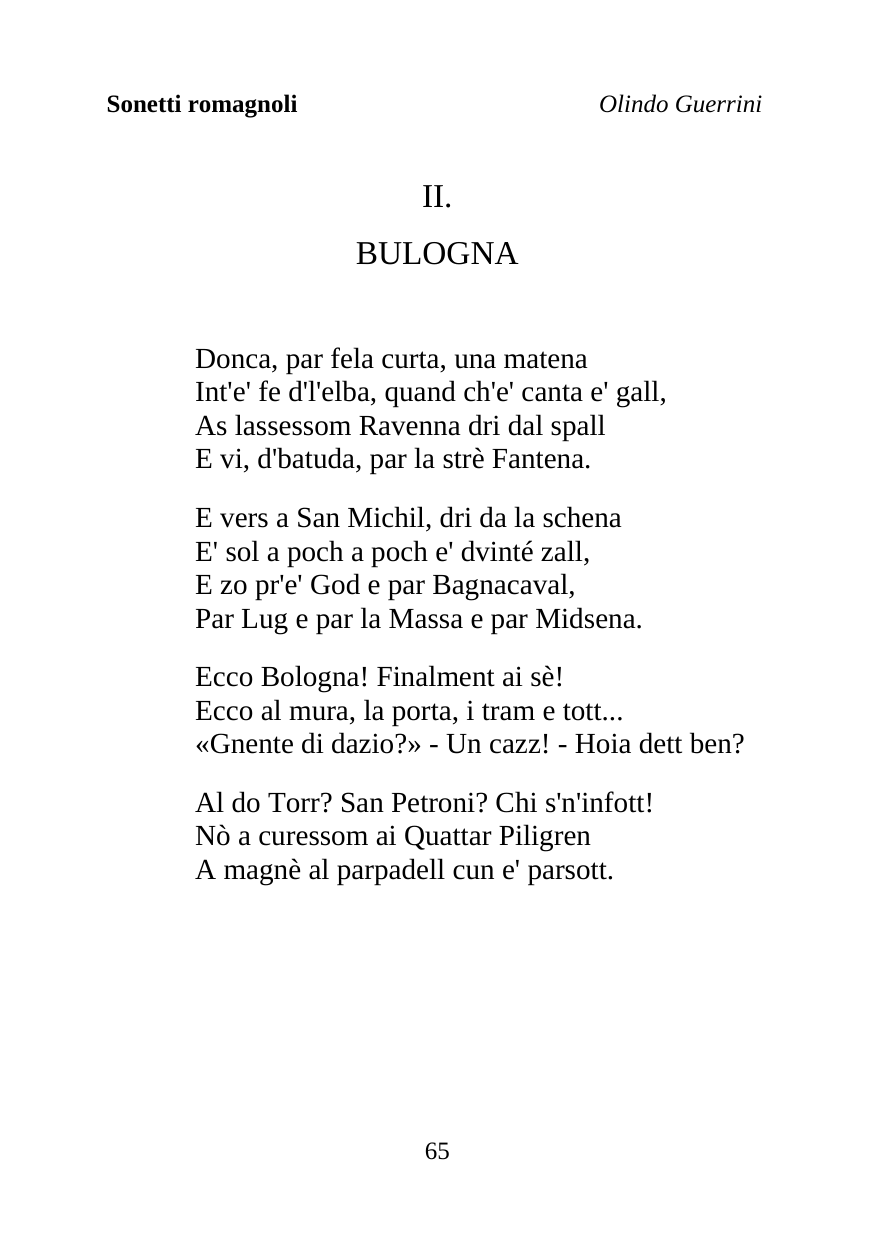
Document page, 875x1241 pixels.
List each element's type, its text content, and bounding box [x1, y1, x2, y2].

text Donca, par fela curta, una matena Int'e' fe d'l'elba, quand ch'e' canta e' gall, As lassessom Ravenna dri dal spall E vi, d'batuda, par la strè Fantena. [195, 341, 768, 475]
text Al do Torr? San Petroni? Chi s'n'infott! Nò a curessom ai Quattar Piligren A magnè al parpadell cun e' parsott. [195, 785, 768, 886]
text E vers a San Michil, dri da la schena E' sol a poch a poch e' dvinté zall, E zo pr'e' God e par Bagnacaval, Par Lug e par la Massa e par Midsena. [195, 500, 768, 634]
text Ecco Bologna! Finalment ai sè! Ecco al mura, la porta, i tram e tott... «Gnente di dazio?» - Un cazz! - Hoia dett ben? [195, 659, 768, 760]
subtitle II. BULOGNA [106, 176, 768, 272]
